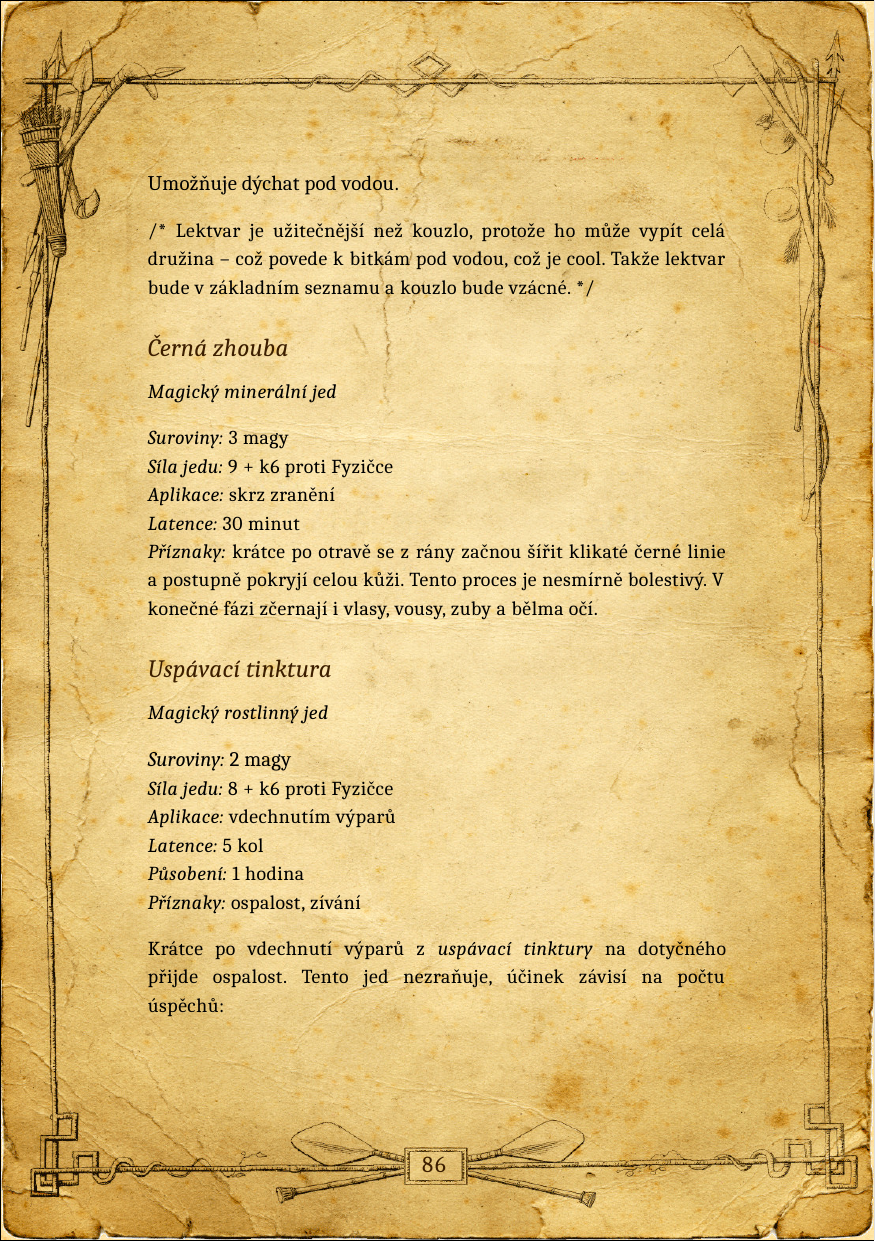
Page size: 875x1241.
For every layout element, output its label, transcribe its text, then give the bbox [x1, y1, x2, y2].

text Magický minerální jed [148, 381, 726, 403]
picture [1, 1, 874, 1240]
text Magický rostlinný jed [148, 702, 726, 724]
text Krátce po vdechnutí výparů z⁠ uspávací tinktury na dotyčného přijde ospalost. Tento jed nezraňuje, účinek závisí na počtu úspěchů: [148, 937, 726, 1017]
text Suroviny: 3 magy Síla jedu: 9 + k6 proti Fyzičce Aplikace: skrz zranění Latence: 30 minut Příznaky: krátce po otravě se z⁠ rány začnou šířit klikaté černé linie a⁠ postupně pokryjí celou kůži. Tento proces je nesmírně bolestivý. V⁠ konečné fázi zčernají i⁠ vlasy, vousy, zuby a⁠ bělma očí. [148, 427, 726, 620]
subtitle Černá zhouba [148, 334, 726, 363]
text Umožňuje dýchat pod vodou. [148, 172, 726, 196]
text Suroviny: 2 magy Síla jedu: 8 + k6 proti Fyzičce Aplikace: vdechnutím výparů Latence: 5 kol Působení: 1 hodina Příznaky: ospalost, zívání [148, 748, 726, 914]
subtitle Uspávací tinktura [148, 655, 726, 684]
text /* Lektvar je užitečnější než kouzlo, protože ho může vypít celá družina – což povede k⁠ bitkám pod vodou, což je cool. Takže lektvar bude v⁠ základním seznamu a⁠ kouzlo bude vzácné. */ [148, 219, 726, 299]
